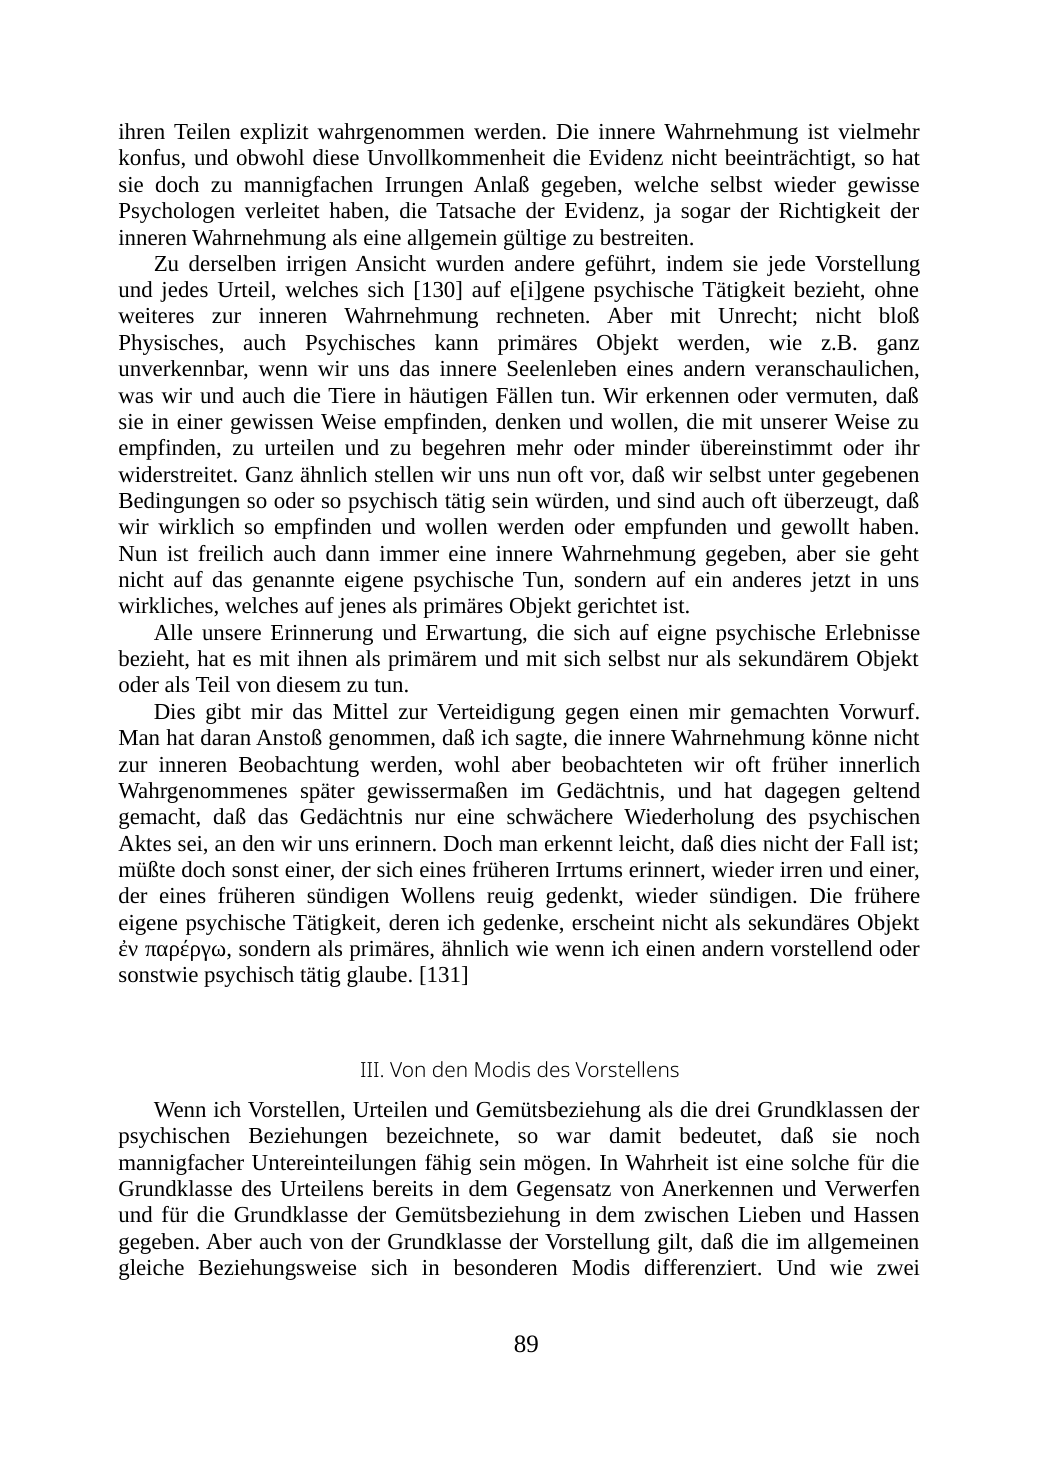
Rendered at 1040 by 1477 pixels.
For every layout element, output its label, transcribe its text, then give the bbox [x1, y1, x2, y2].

text ihren Teilen explizit wahrgenommen werden. Die innere Wahrnehmung ist vielmehr konfus, und obwohl diese Unvollkommenheit die Evidenz nicht beeinträchtigt, so hat sie doch zu mannigfachen Irrungen Anlaß gegeben, welche selbst wieder gewisse Psychologen verleitet haben, die Tatsache der Evidenz, ja sogar der Richtigkeit der inneren Wahrnehmung als eine allgemein gültige zu bestreiten. [118, 118, 921, 250]
text Dies gibt mir das Mittel zur Verteidigung gegen einen mir gemachten Vorwurf. Man hat daran Anstoß genommen, daß ich sagte, die innere Wahrnehmung könne nicht zur inneren Beobachtung werden, wohl aber beobachteten wir oft früher innerlich Wahrgenommenes später gewissermaßen im Gedächtnis, und hat dagegen geltend gemacht, daß das Gedächtnis nur eine schwächere Wiederholung des psychischen Aktes sei, an den wir uns erinnern. Doch man erkennt leicht, daß dies nicht der Fall ist; müßte doch sonst einer, der sich eines früheren Irrtums erinnert, wieder irren und einer, der eines früheren sündigen Wollens reuig gedenkt, wieder sündigen. Die frühere eigene psychische Tätigkeit, deren ich gedenke, erscheint nicht als sekundäres Objekt ἐν παρέργω, sondern als primäres, ähnlich wie wenn ich einen andern vorstellend oder sonstwie psychisch tätig glaube. [131] [118, 698, 921, 988]
text Zu derselben irrigen Ansicht wurden andere geführt, indem sie jede Vorstellung und jedes Urteil, welches sich [130] auf e[i]gene psychische Tätigkeit bezieht, ohne weiteres zur inneren Wahrnehmung rechneten. Aber mit Unrecht; nicht bloß Physisches, auch Psychisches kann primäres Objekt werden, wie z.B. ganz unverkennbar, wenn wir uns das innere Seelenleben eines andern veranschaulichen, was wir und auch die Tiere in häutigen Fällen tun. Wir erkennen oder vermuten, daß sie in einer gewissen Weise empfinden, denken und wollen, die mit unserer Weise zu empfinden, zu urteilen und zu begehren mehr oder minder übereinstimmt oder ihr widerstreitet. Ganz ähnlich stellen wir uns nun oft vor, daß wir selbst unter gegebenen Bedingungen so oder so psychisch tätig sein würden, und sind auch oft überzeugt, daß wir wirklich so empfinden und wollen werden oder empfunden und gewollt haben. Nun ist freilich auch dann immer eine innere Wahrnehmung gegeben, aber sie geht nicht auf das genannte eigene psychische Tun, sondern auf ein anderes jetzt in uns wirkliches, welches auf jenes als primäres Objekt gerichtet ist. [118, 250, 921, 619]
text Alle unsere Erinnerung und Erwartung, die sich auf eigne psychische Erlebnisse bezieht, hat es mit ihnen als primärem und mit sich selbst nur als sekundärem Objekt oder als Teil von diesem zu tun. [118, 619, 921, 698]
subtitle III. Von den Modis des Vorstellens [118, 1055, 921, 1083]
text Wenn ich Vorstellen, Urteilen und Gemütsbeziehung als die drei Grundklassen der psychischen Beziehungen bezeichnete, so war damit bedeutet, daß sie noch mannigfacher Untereinteilungen fähig sein mögen. In Wahrheit ist eine solche für die Grundklasse des Urteilens bereits in dem Gegensatz von Anerkennen und Verwerfen und für die Grundklasse der Gemütsbeziehung in dem zwischen Lieben und Hassen gegeben. Aber auch von der Grundklasse der Vorstellung gilt, daß die im allgemeinen gleiche Beziehungsweise sich in besonderen Modis differenziert. Und wie zwei [118, 1096, 921, 1281]
